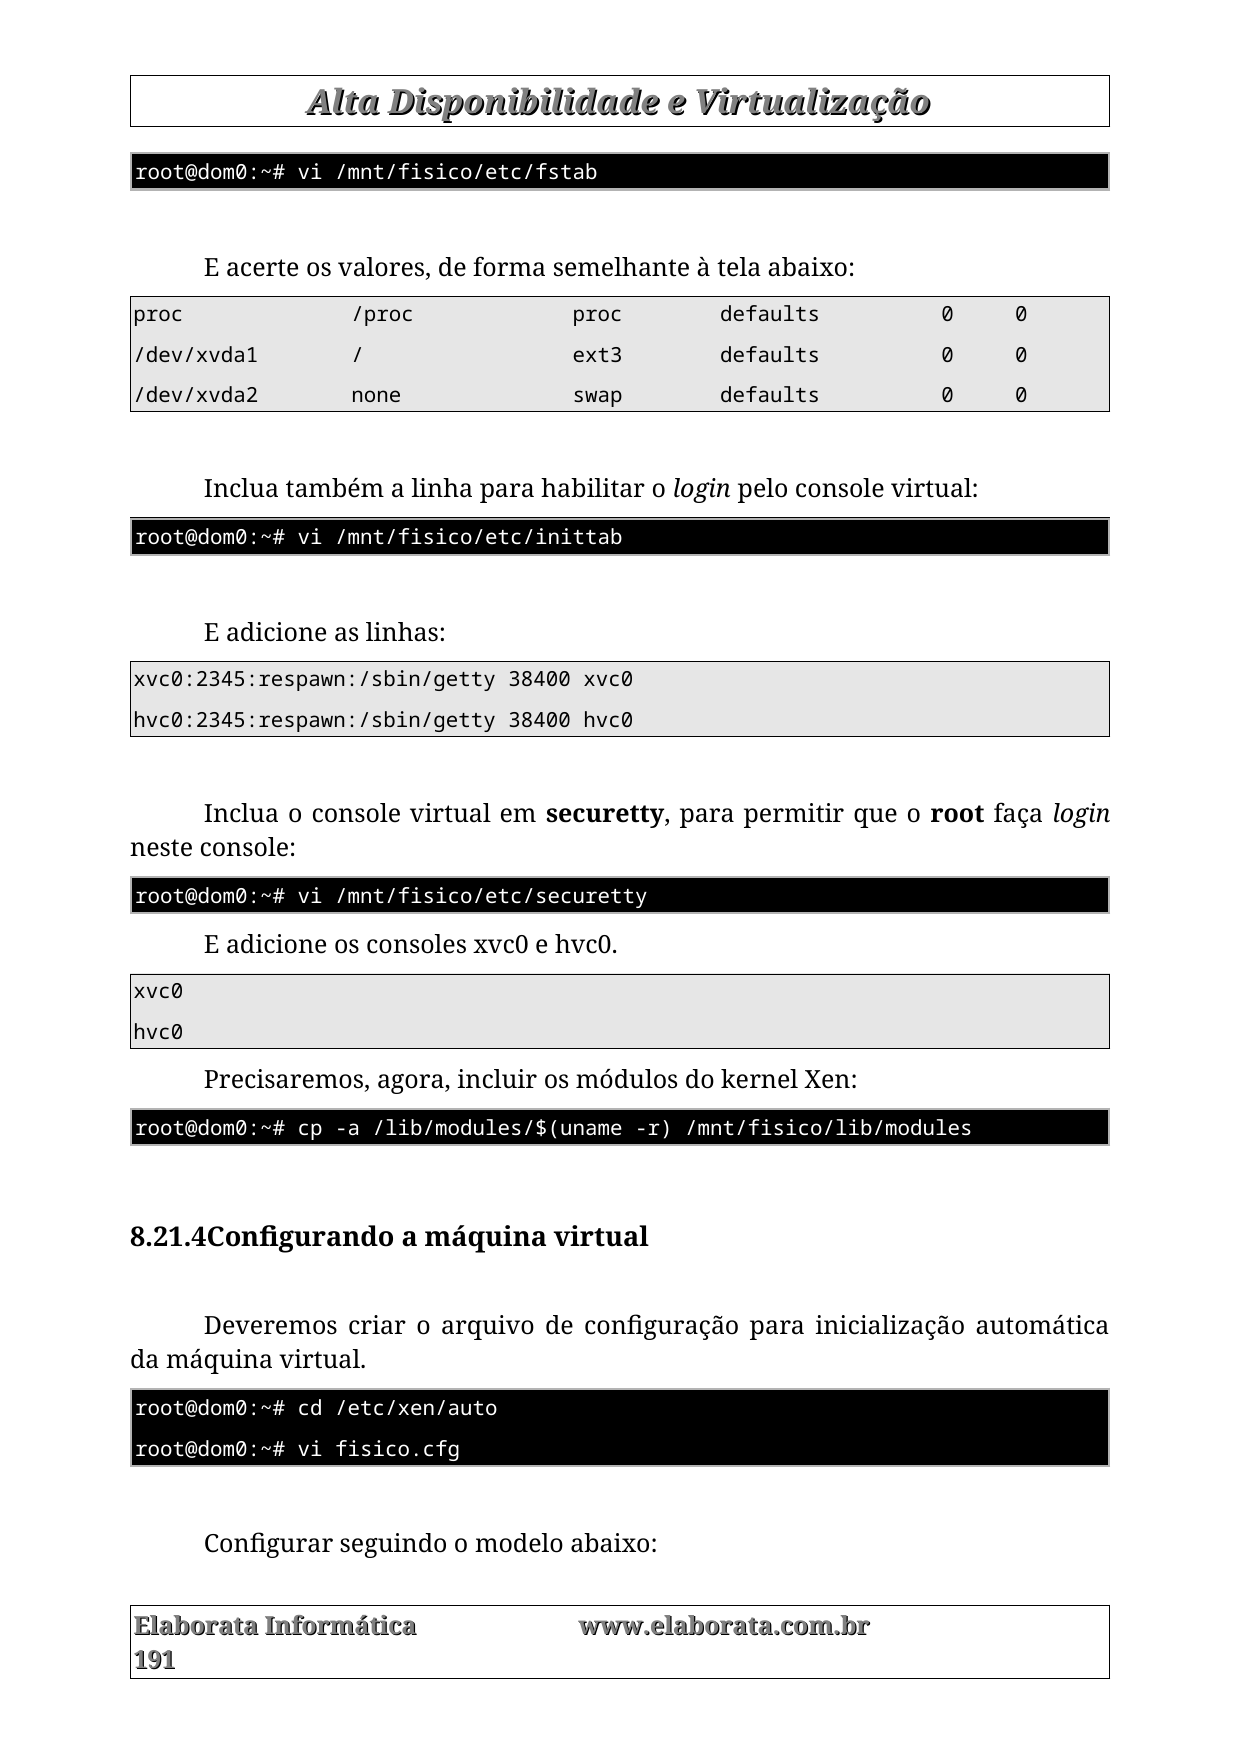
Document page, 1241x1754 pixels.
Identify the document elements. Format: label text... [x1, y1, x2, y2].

text E adicione os consoles xvc0 e hvc0. [130, 927, 1110, 961]
text root@dom0:~# vi fisico.cfg [132, 1429, 1108, 1465]
text Configurar seguindo o modelo abaixo: [130, 1526, 1110, 1560]
text root@dom0:~# cp -a /lib/modules/$(uname -r) /mnt/fisico/lib/modules [132, 1110, 1108, 1144]
text root@dom0:~# cd /etc/xen/auto [132, 1390, 1108, 1421]
text E adicione as linhas: [130, 615, 1110, 649]
text hvc0 [131, 1014, 1109, 1048]
text Inclua o console virtual em securetty, para permitir que o root faça login neste console: [130, 796, 1110, 864]
text root@dom0:~# vi /mnt/fisico/etc/inittab [132, 520, 1108, 554]
text xvc0:2345:respawn:/sbin/getty 38400 xvc0 [131, 662, 1109, 693]
text hvc0:2345:respawn:/sbin/getty 38400 hvc0 [131, 702, 1109, 736]
text proc /proc proc defaults 0 0 [131, 297, 1109, 327]
text /dev/xvda2 none swap defaults 0 0 [131, 377, 1109, 411]
text Deveremos criar o arquivo de configuração para inicialização automática da máquina virtual. [130, 1307, 1110, 1375]
text xvc0 [131, 975, 1109, 1005]
subtitle Configurando a máquina virtual [130, 1218, 1110, 1254]
text /dev/xvda1 / ext3 defaults 0 0 [131, 337, 1109, 368]
text root@dom0:~# vi /mnt/fisico/etc/securetty [132, 878, 1108, 912]
text Inclua também a linha para habilitar o login pelo console virtual: [130, 471, 1110, 505]
text root@dom0:~# vi /mnt/fisico/etc/fstab [132, 154, 1108, 188]
text E acerte os valores, de forma semelhante à tela abaixo: [130, 249, 1110, 283]
text Precisaremos, agora, incluir os módulos do kernel Xen: [130, 1061, 1110, 1095]
